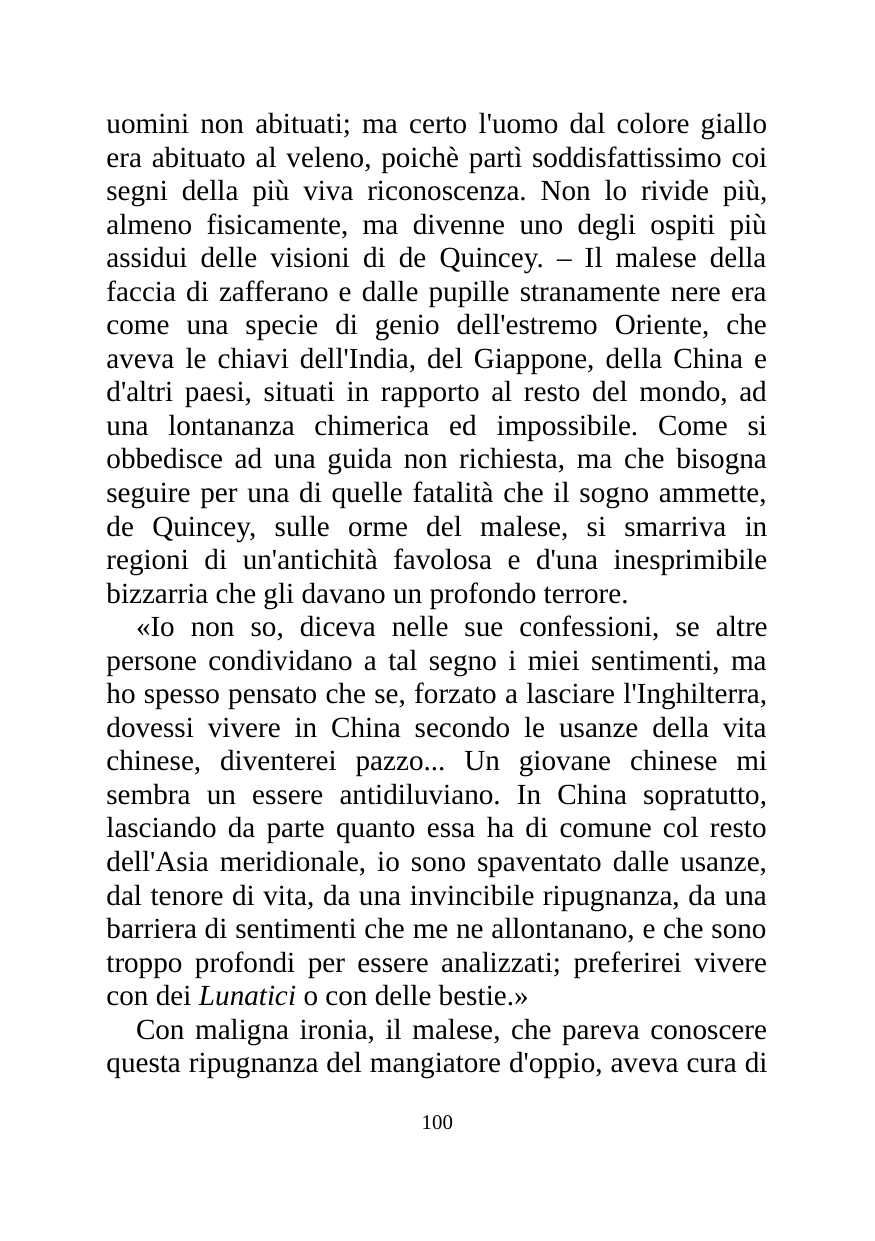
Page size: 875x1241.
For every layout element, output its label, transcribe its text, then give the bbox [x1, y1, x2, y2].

text Con maligna ironia, il malese, che pareva conoscere questa ripugnanza del mangiatore d'oppio, aveva cura di [106, 1012, 768, 1079]
text «Io non so, diceva nelle sue confessioni, se altre persone condividano a tal segno i miei sentimenti, ma ho spesso pensato che se, forzato a lasciare l'Inghilterra, dovessi vivere in China secondo le usanze della vita chinese, diventerei pazzo... Un giovane chinese mi sembra un essere antidiluviano. In China sopratutto, lasciando da parte quanto essa ha di comune col resto dell'Asia meridionale, io sono spaventato dalle usanze, dal tenore di vita, da una invincibile ripugnanza, da una barriera di sentimenti che me ne allontanano, e che sono troppo profondi per essere analizzati; preferirei vivere con dei Lunatici o con delle bestie.» [106, 609, 768, 1012]
text uomini non abituati; ma certo l'uomo dal colore giallo era abituato al veleno, poichè partì soddisfattissimo coi segni della più viva riconoscenza. Non lo rivide più, almeno fisicamente, ma divenne uno degli ospiti più assidui delle visioni di de Quincey. – Il malese della faccia di zafferano e dalle pupille stranamente nere era come una specie di genio dell'estremo Oriente, che aveva le chiavi dell'India, del Giappone, della China e d'altri paesi, situati in rapporto al resto del mondo, ad una lontananza chimerica ed impossibile. Come si obbedisce ad una guida non richiesta, ma che bisogna seguire per una di quelle fatalità che il sogno ammette, de Quincey, sulle orme del malese, si smarriva in regioni di un'antichità favolosa e d'una inesprimibile bizzarria che gli davano un profondo terrore. [106, 106, 768, 609]
